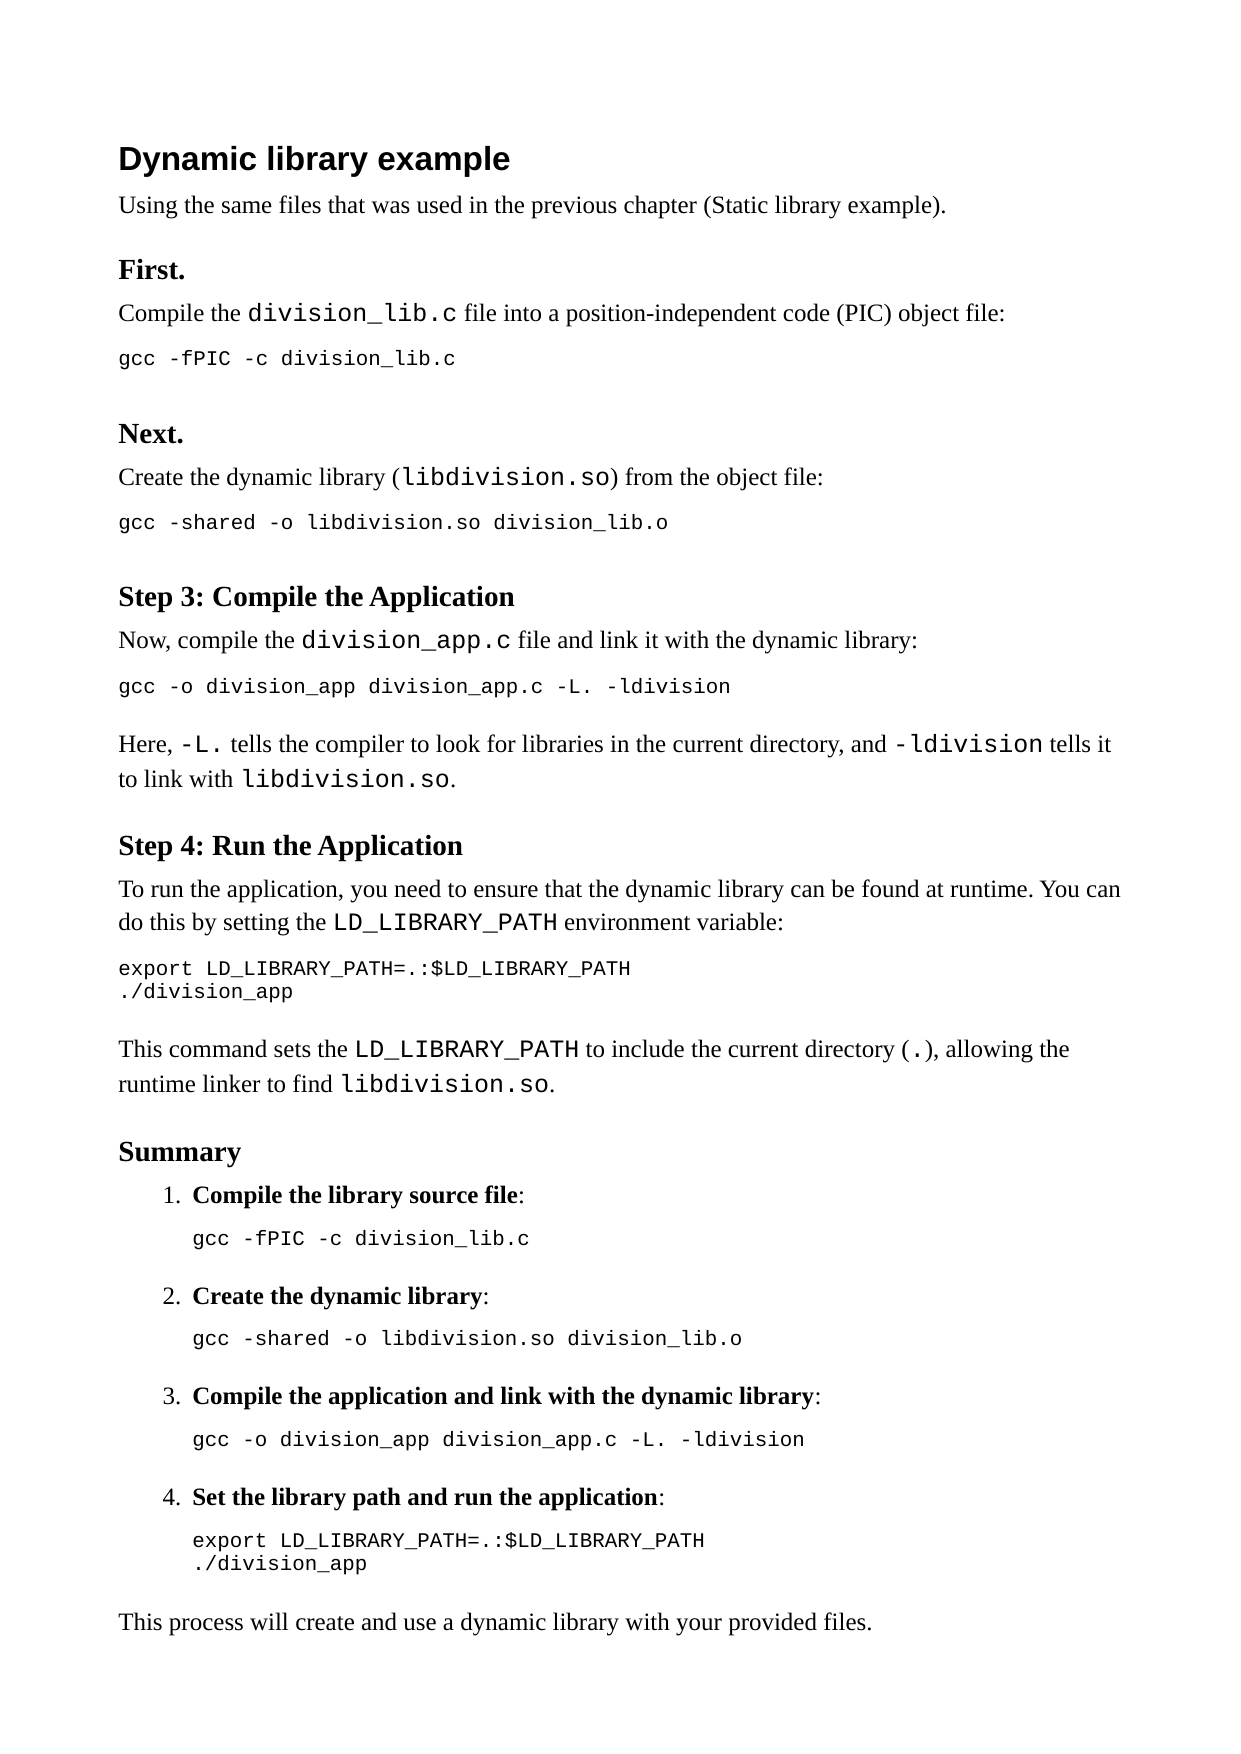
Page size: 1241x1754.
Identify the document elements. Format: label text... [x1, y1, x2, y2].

text gcc -shared -o libdivision.so division_lib.o [118, 512, 1122, 536]
subtitle Next. [118, 416, 1122, 449]
list Create the dynamic library: [162, 1281, 1122, 1309]
text gcc -fPIC -c division_lib.c [118, 348, 1122, 372]
text export LD_LIBRARY_PATH=.:$LD_LIBRARY_PATH [118, 957, 1122, 981]
subtitle Step 4: Run the Application [118, 828, 1122, 862]
text ./division_app [118, 981, 1122, 1005]
text Create the dynamic library (libdivision.so) from the object file: [118, 462, 1122, 493]
text This command sets the LD_LIBRARY_PATH to include the current directory (.), allowing the runtime linker to find libdivision.so. [118, 1034, 1122, 1100]
list ./division_app [162, 1553, 1122, 1577]
text Using the same files that was used in the previous chapter (Static library example). [118, 190, 1122, 219]
text To run the application, you need to ensure that the dynamic library can be found at runtime. You can do this by setting the LD_LIBRARY_PATH environment variable: [118, 874, 1122, 938]
text gcc -o division_app division_app.c -L. -ldivision [118, 676, 1122, 699]
text This process will create and use a dynamic library with your provided files. [118, 1607, 1122, 1635]
list Compile the library source file: [162, 1180, 1122, 1209]
list gcc -o division_app division_app.c -L. -ldivision [162, 1429, 1122, 1453]
subtitle Dynamic library example [118, 139, 1122, 177]
list export LD_LIBRARY_PATH=.:$LD_LIBRARY_PATH [162, 1530, 1122, 1553]
list Compile the application and link with the dynamic library: [162, 1381, 1122, 1410]
list gcc -fPIC -c division_lib.c [162, 1228, 1122, 1251]
list gcc -shared -o libdivision.so division_lib.o [162, 1328, 1122, 1352]
subtitle Summary [118, 1134, 1122, 1167]
list Set the library path and run the application: [162, 1482, 1122, 1511]
text Compile the division_lib.c file into a position-independent code (PIC) object file: [118, 298, 1122, 329]
subtitle Step 3: Compile the Application [118, 579, 1122, 613]
text Here, -L. tells the compiler to look for libraries in the current directory, and -ldivision tells it to link with libdivision.so. [118, 729, 1122, 795]
text Now, compile the division_app.c file and link it with the dynamic library: [118, 626, 1122, 656]
subtitle First. [118, 252, 1122, 286]
